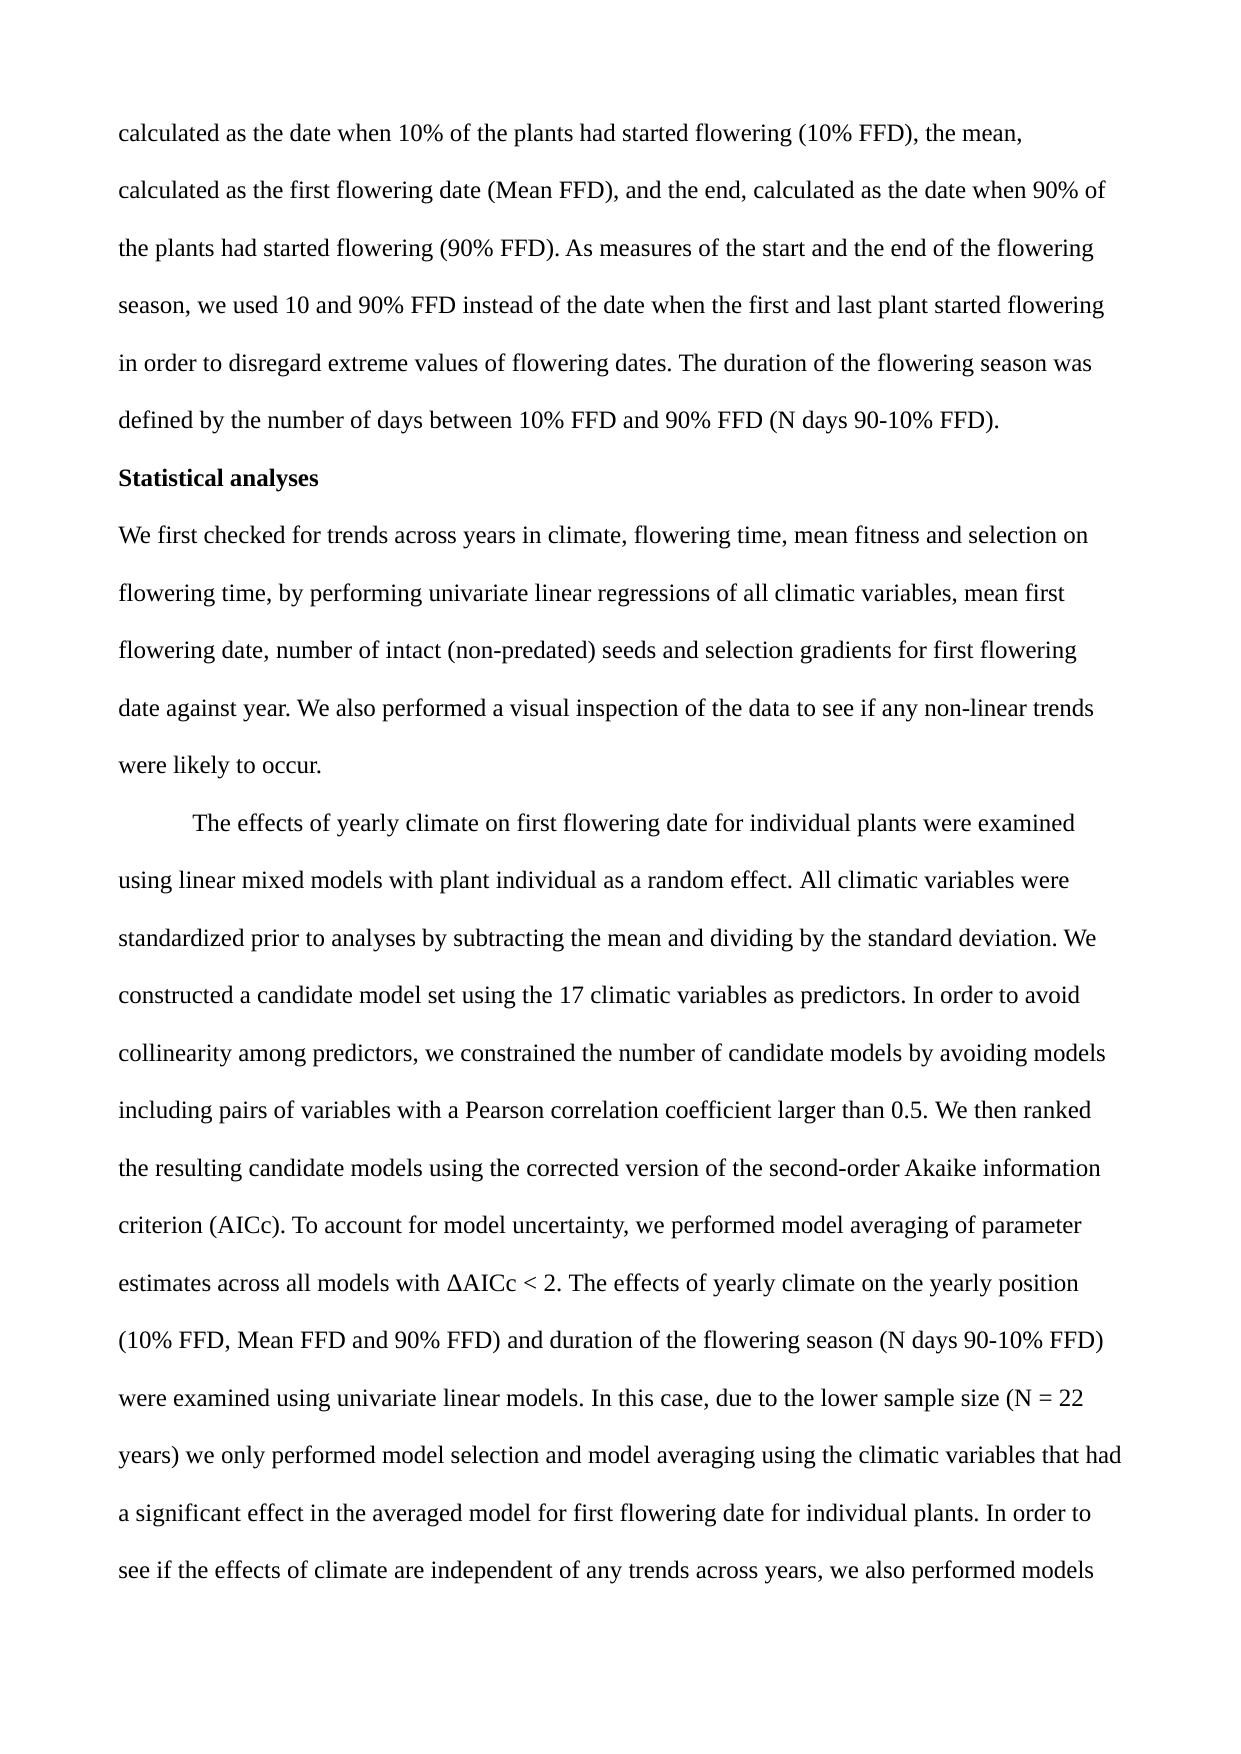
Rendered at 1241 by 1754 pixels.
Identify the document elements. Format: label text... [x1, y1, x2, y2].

text Statistical analyses [118, 463, 1122, 492]
text standardized prior to analyses by subtracting the mean and dividing by the standard deviation. We constructed a candidate model set using the 17 climatic variables as predictors. In order to avoid collinearity among predictors, we constrained the number of candidate models by avoiding models including pairs of variables with a Pearson correlation coefficient larger than 0.5. We then ranked the resulting candidate models using the corrected version of the second-order Akaike information criterion (AICc). To account for model uncertainty, we performed model averaging of parameter estimates across all models with ΔAICc < 2. The effects of yearly climate on the yearly position (10% FFD, Mean FFD and 90% FFD) and duration of the flowering season (N days 90-10% FFD) were examined using univariate linear models. In this case, due to the lower sample size (N = 22 years) we only performed model selection and model averaging using the climatic variables that had a significant effect in the averaged model for first flowering date for individual plants. In order to see if the effects of climate are independent of any trends across years, we also performed models [118, 923, 1122, 1584]
text calculated as the date when 10% of the plants had started flowering (10% FFD), the mean, calculated as the first flowering date (Mean FFD), and the end, calculated as the date when 90% of the plants had started flowering (90% FFD). As measures of the start and the end of the flowering season, we used 10 and 90% FFD instead of the date when the first and last plant started flowering in order to disregard extreme values of flowering dates. The duration of the flowering season was defined by the number of days between 10% FFD and 90% FFD (N days 90-10% FFD). [118, 118, 1122, 434]
text The effects of yearly climate on first flowering date for individual plants were examined using linear mixed models with plant individual as a random effect. All climatic variables were [118, 808, 1122, 894]
text We first checked for trends across years in climate, flowering time, mean fitness and selection on flowering time, by performing univariate linear regressions of all climatic variables, mean first flowering date, number of intact (non-predated) seeds and selection gradients for first flowering date against year. We also performed a visual inspection of the data to see if any non-linear trends were likely to occur. [118, 521, 1122, 779]
